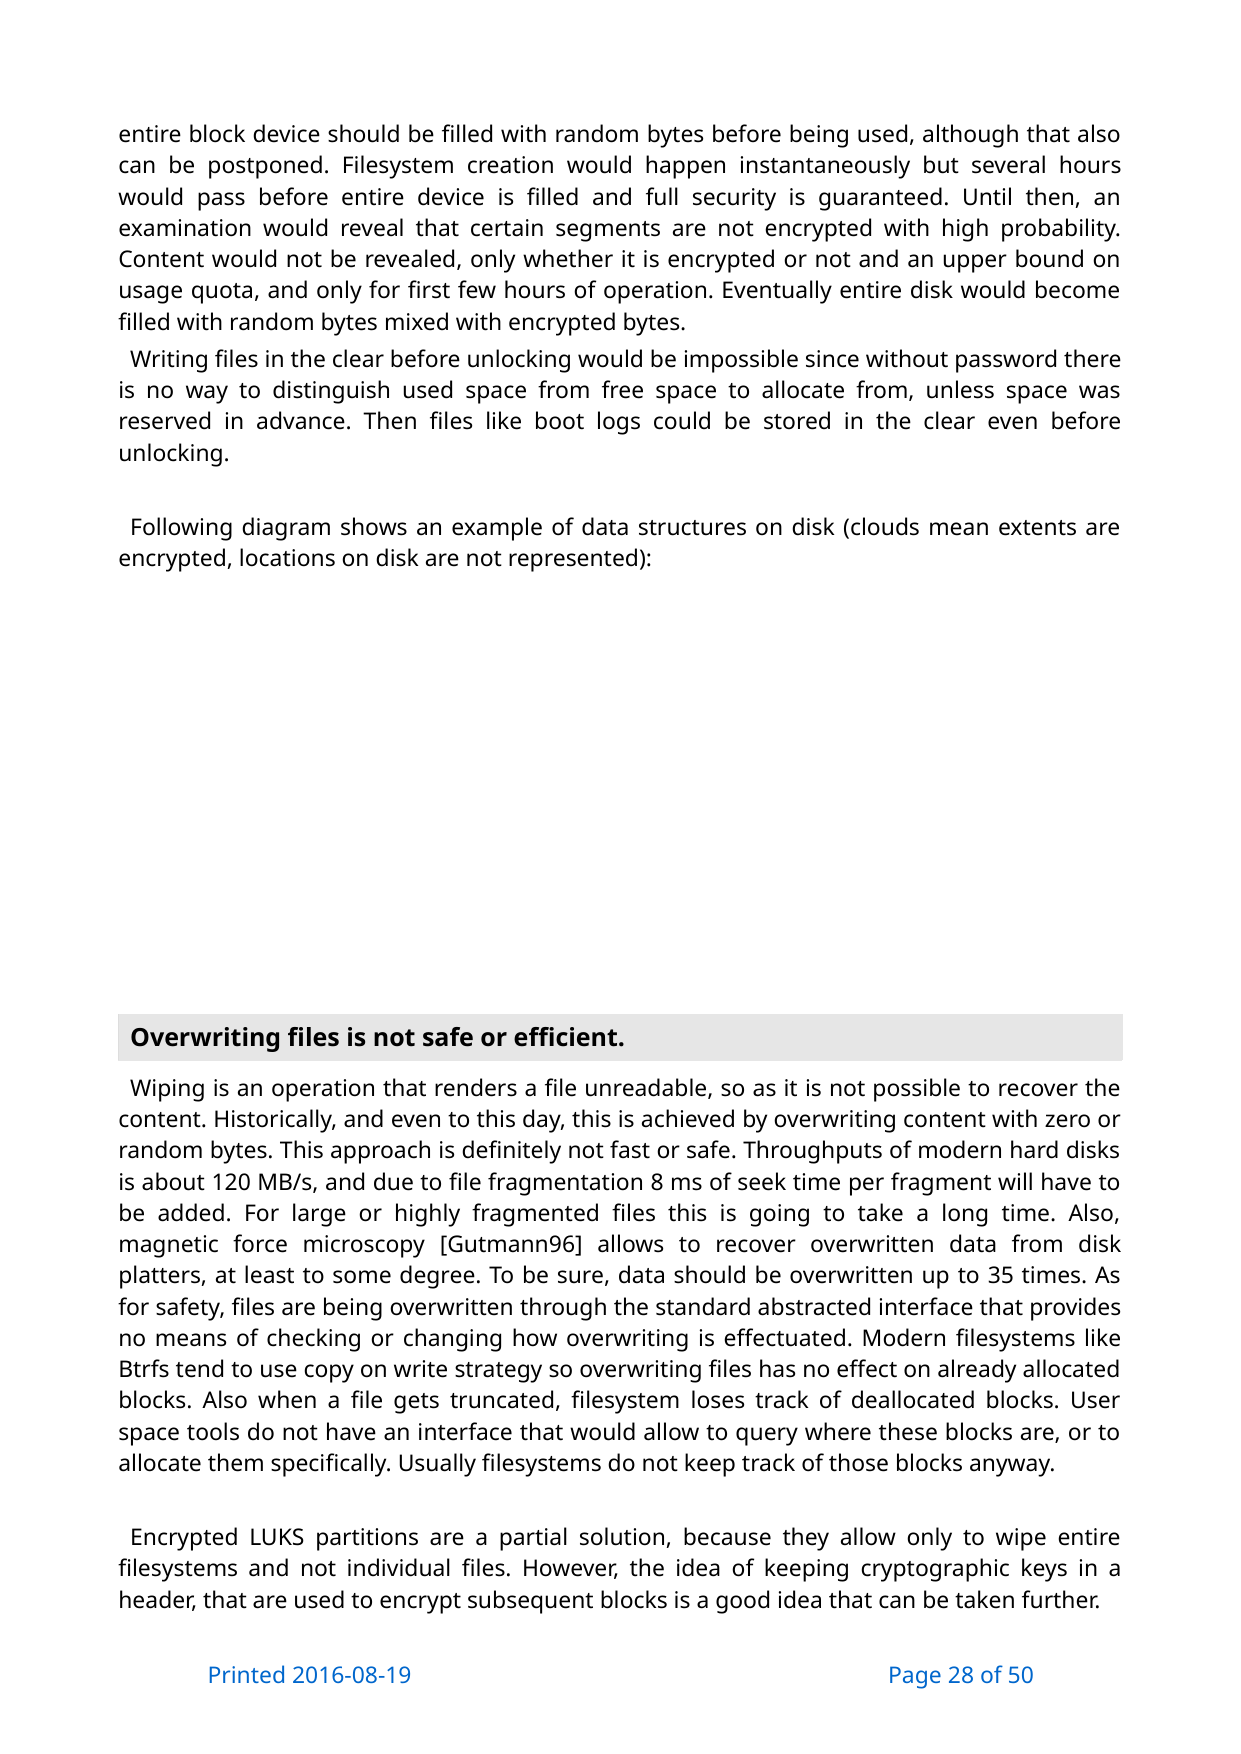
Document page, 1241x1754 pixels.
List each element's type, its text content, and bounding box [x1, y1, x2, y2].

text entire block device should be filled with random bytes before being used, although that also can be postponed. Filesystem creation would happen instantaneously but several hours would pass before entire device is filled and full security is guaranteed. Until then, an examination would reveal that certain segments are not encrypted with high probability. Content would not be revealed, only whether it is encrypted or not and an upper bound on usage quota, and only for first few hours of operation. Eventually entire disk would become filled with random bytes mixed with encrypted bytes. [118, 118, 1122, 337]
subtitle Overwriting files is not safe or efficient. [119, 1015, 1122, 1060]
text Wiping is an operation that renders a file unreadable, so as it is not possible to recover the content. Historically, and even to this day, this is achieved by overwriting content with zero or random bytes. This approach is definitely not fast or safe. Throughputs of modern hard disks is about 120 MB/s, and due to file fragmentation 8 ms of seek time per fragment will have to be added. For large or highly fragmented files this is going to take a long time. Also, magnetic force microscopy [Gutmann96] allows to recover overwritten data from disk platters, at least to some degree. To be sure, data should be overwritten up to 35 times. As for safety, files are being overwritten through the standard abstracted interface that provides no means of checking or changing how overwriting is effectuated. Modern filesystems like Btrfs tend to use copy on write strategy so overwriting files has no effect on already allocated blocks. Also when a file gets truncated, filesystem loses track of deallocated blocks. User space tools do not have an interface that would allow to query where these blocks are, or to allocate them specifically. Usually filesystems do not keep track of those blocks anyway. [118, 1072, 1122, 1478]
text Writing files in the clear before unlocking would be impossible since without password there is no way to distinguish used space from free space to allocate from, unless space was reserved in advance. Then files like boot logs could be stored in the clear even before unlocking. [118, 343, 1122, 468]
text Encrypted LUKS partitions are a partial solution, because they allow only to wipe entire filesystems and not individual files. However, the idea of keeping cryptographic keys in a header, that are used to encrypt subsequent blocks is a good idea that can be taken further. [118, 1521, 1122, 1615]
text Following diagram shows an example of data structures on disk (clouds mean extents are encrypted, locations on disk are not represented): [118, 511, 1122, 573]
